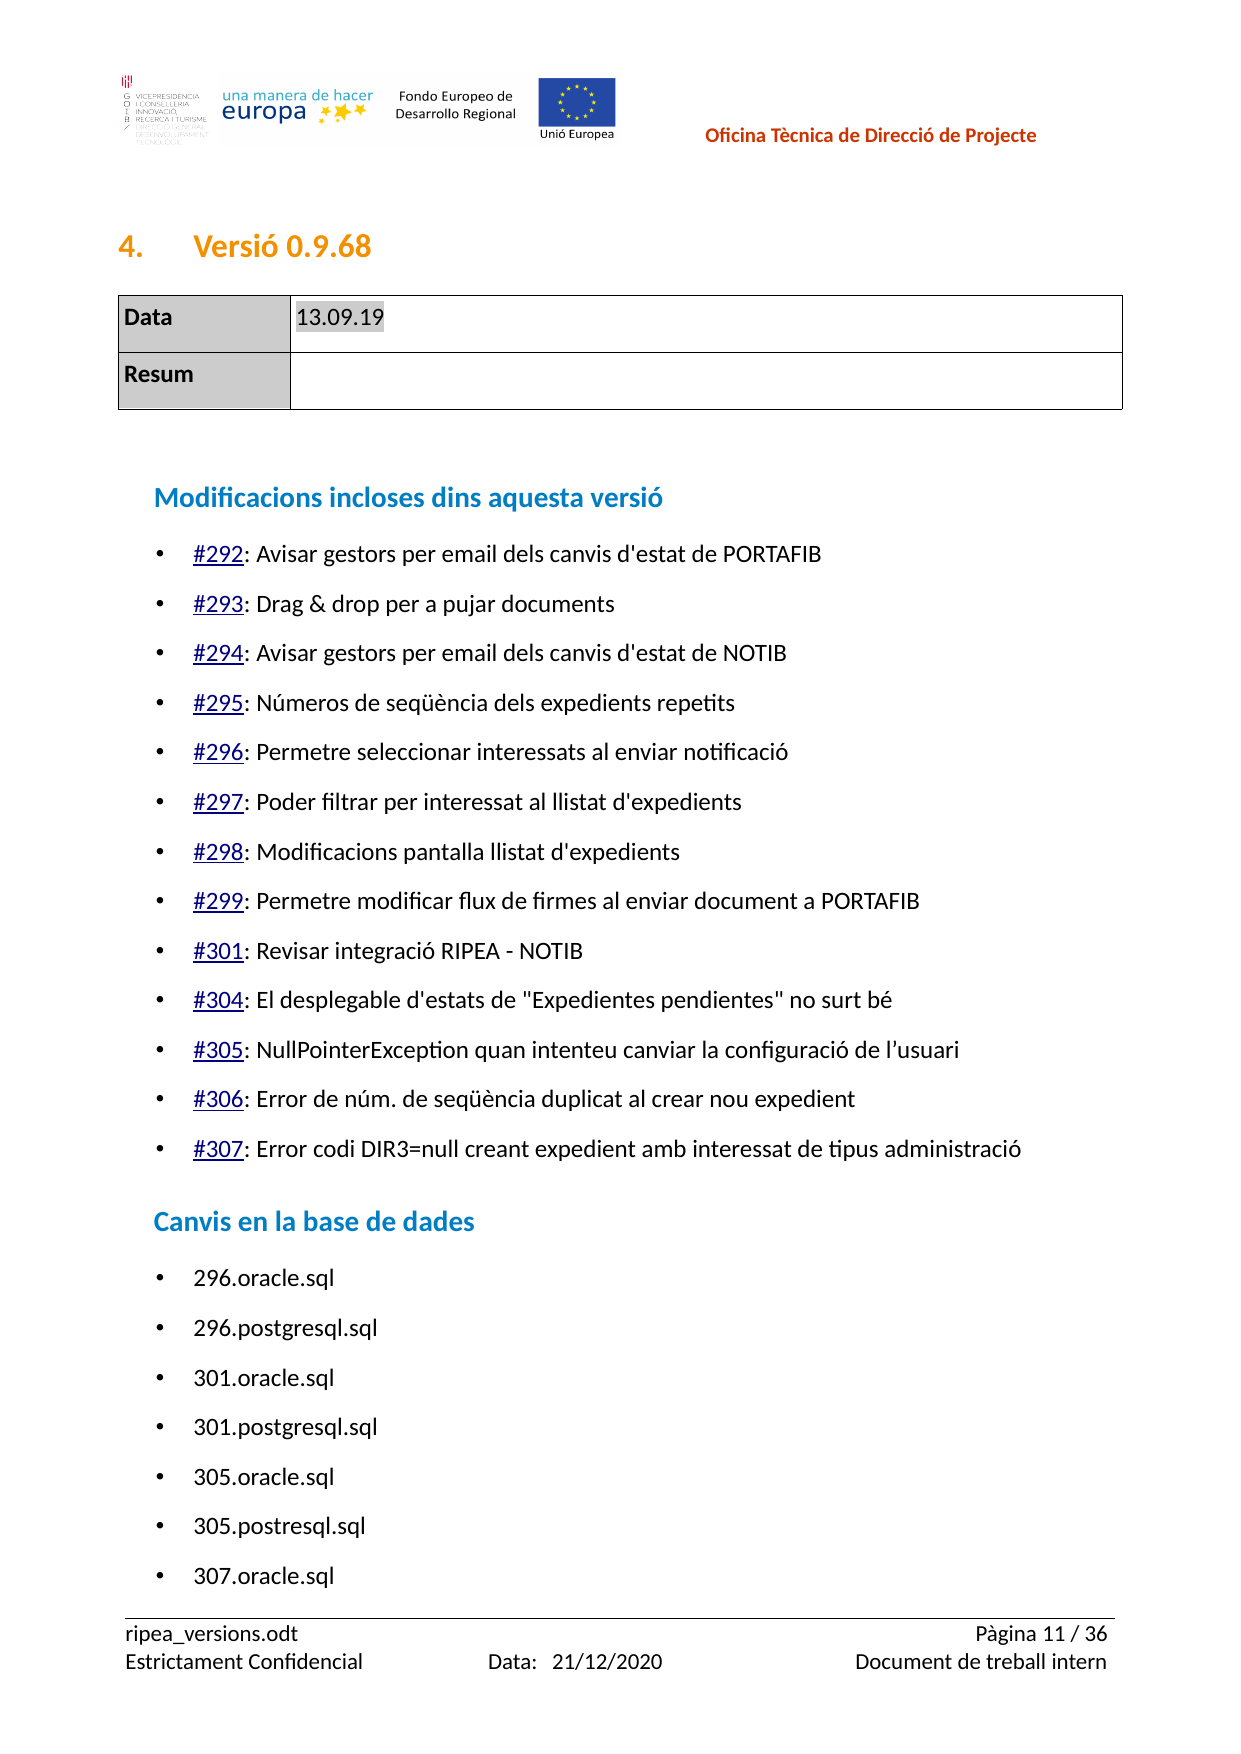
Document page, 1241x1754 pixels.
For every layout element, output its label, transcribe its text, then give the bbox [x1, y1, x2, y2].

table_header Data [119, 296, 290, 352]
list #294: Avisar gestors per email dels canvis d'estat de NOTIB [156, 637, 1122, 668]
table_cell Resum [119, 353, 290, 408]
list #307: Error codi DIR3=null creant expedient amb interessat de tipus administració [156, 1133, 1122, 1164]
list #299: Permetre modificar flux de firmes al enviar document a PORTAFIB [156, 885, 1122, 916]
list 301.postgresql.sql [156, 1411, 1122, 1442]
table_header 13.09.19 [291, 296, 1122, 352]
list 296.oracle.sql [156, 1263, 1122, 1293]
subtitle Versió 0.9.68 [118, 225, 1122, 266]
list #304: El desplegable d'estats de "Expedientes pendientes" no surt bé [156, 984, 1122, 1015]
list 305.oracle.sql [156, 1461, 1122, 1491]
list #292: Avisar gestors per email dels canvis d'estat de PORTAFIB [156, 538, 1122, 569]
list #295: Números de seqüència dels expedients repetits [156, 687, 1122, 717]
list 301.oracle.sql [156, 1362, 1122, 1392]
picture [219, 73, 621, 147]
list #301: Revisar integració RIPEA - NOTIB [156, 935, 1122, 965]
list #293: Drag & drop per a pujar documents [156, 588, 1122, 618]
list #305: NullPointerException quan intenteu canviar la configuració de l’usuari [156, 1034, 1122, 1064]
list 296.postgresql.sql [156, 1312, 1122, 1343]
list #297: Poder filtrar per interessat al llistat d'expedients [156, 786, 1122, 817]
table_cell [291, 353, 1122, 408]
list #298: Modificacions pantalla llistat d'expedients [156, 836, 1122, 866]
list 305.postresql.sql [156, 1511, 1122, 1541]
list #296: Permetre seleccionar interessats al enviar notificació [156, 736, 1122, 767]
subtitle Modificacions incloses dins aquesta versió [153, 479, 1122, 514]
picture [118, 73, 213, 147]
list #306: Error de núm. de seqüència duplicat al crear nou expedient [156, 1083, 1122, 1114]
list 307.oracle.sql [156, 1560, 1122, 1591]
subtitle Canvis en la base de dades [153, 1203, 1122, 1239]
